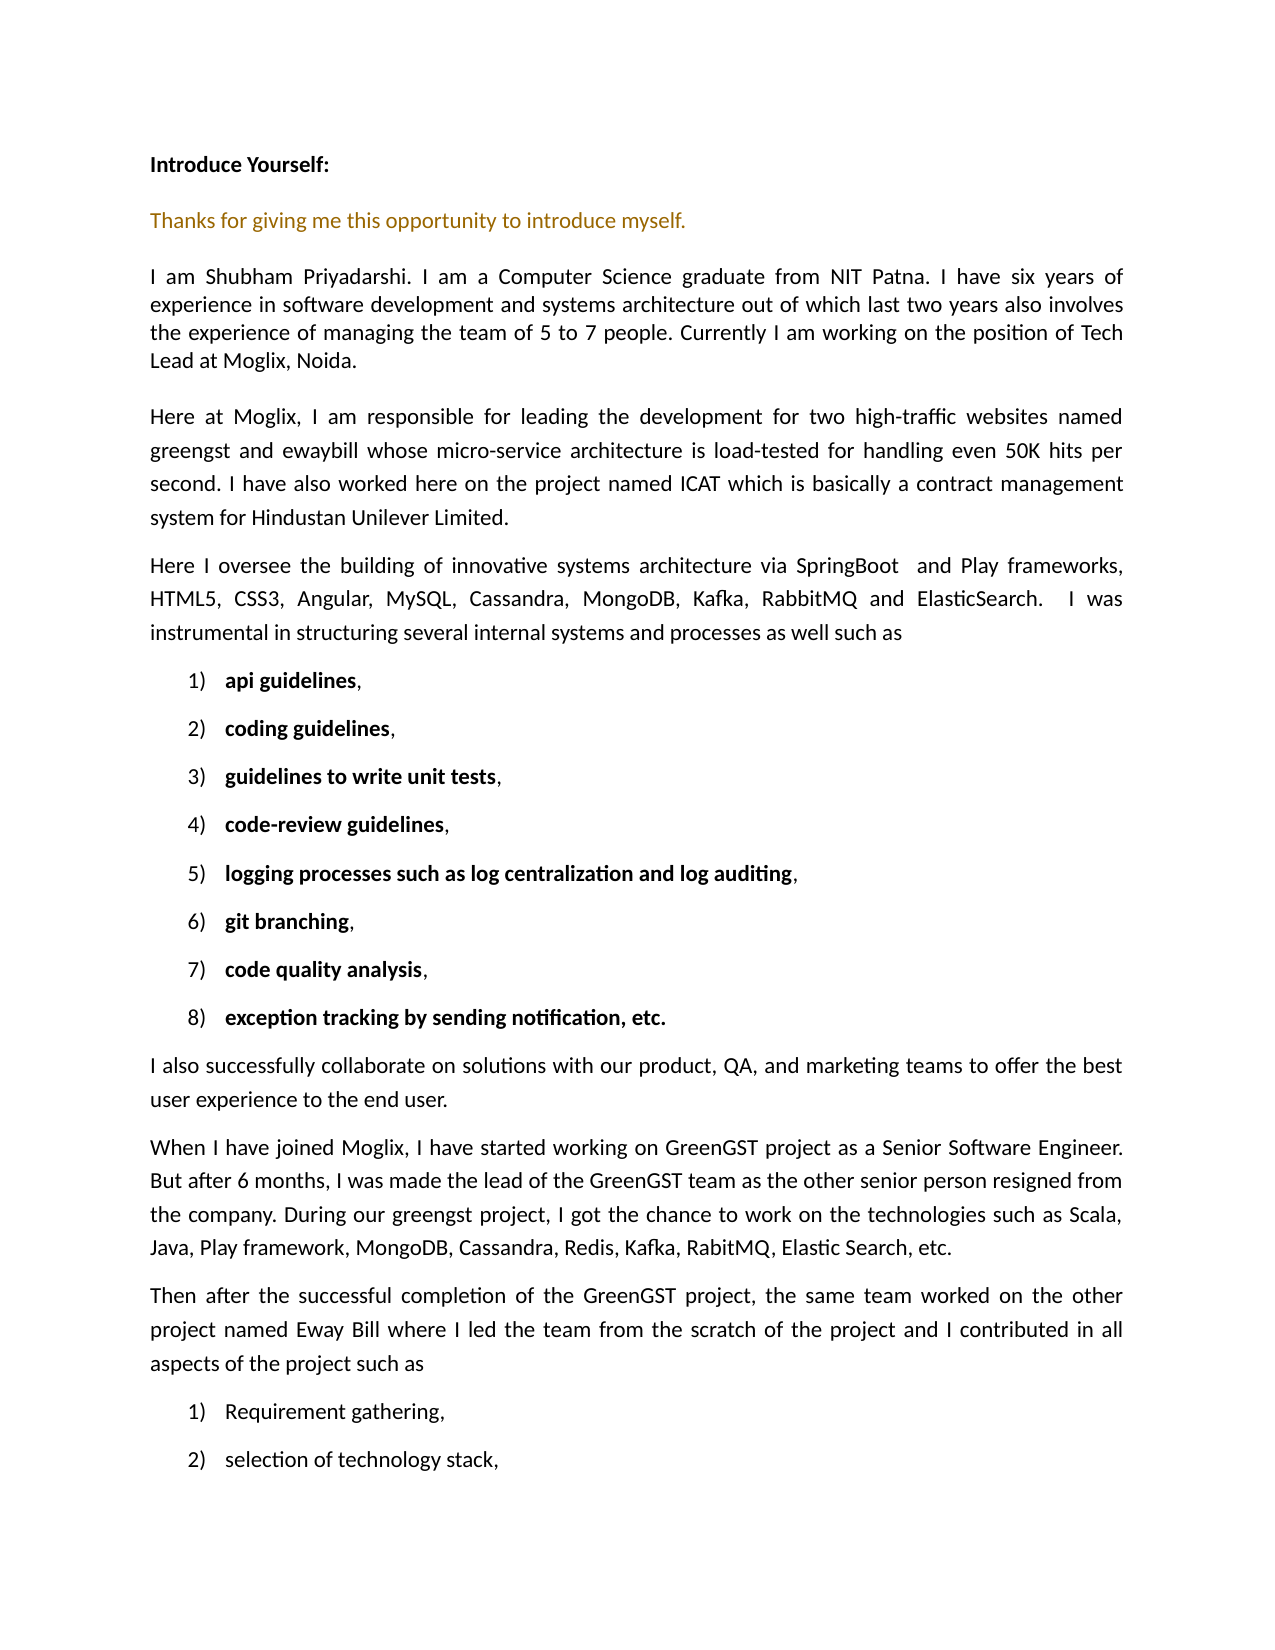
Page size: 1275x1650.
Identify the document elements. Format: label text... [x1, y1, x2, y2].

text When I have joined Moglix, I have started working on GreenGST project as a Senior Software Engineer. But after 6 months, I was made the lead of the GreenGST team as the other senior person resigned from the company. During our greengst project, I got the chance to work on the technologies such as Scala, Java, Play framework, MongoDB, Cassandra, Redis, Kafka, RabitMQ, Elastic Search, etc. [150, 1133, 1125, 1261]
text Here I oversee the building of innovative systems architecture via SpringBoot and Play frameworks, HTML5, CSS3, Angular, MySQL, Cassandra, MongoDB, Kafka, RabbitMQ and ElasticSearch. I was instrumental in structuring several internal systems and processes as well such as [150, 551, 1125, 646]
list logging processes such as log centralization and log auditing, [187, 859, 1125, 887]
text Here at Moglix, I am responsible for leading the development for two high-traffic websites named greengst and ewaybill whose micro-service architecture is load-tested for handling even 50K hits per second. I have also worked here on the project named ICAT which is basically a contract management system for Hindustan Unilever Limited. [150, 402, 1125, 531]
list exception tracking by sending notification, etc. [187, 1003, 1125, 1031]
text I am Shubham Priyadarshi. I am a Computer Science graduate from NIT Patna. I have six years of experience in software development and systems architecture out of which last two years also involves the experience of managing the team of 5 to 7 people. Currently I am working on the position of Tech Lead at Moglix, Noida. [150, 262, 1125, 374]
list git branching, [187, 907, 1125, 935]
list Requirement gathering, [187, 1397, 1125, 1425]
text I also successfully collaborate on solutions with our product, QA, and marketing teams to offer the best user experience to the end user. [150, 1051, 1125, 1113]
list guidelines to write unit tests, [187, 762, 1125, 790]
list selection of technology stack, [187, 1445, 1125, 1473]
list coding guidelines, [187, 714, 1125, 742]
text Then after the successful completion of the GreenGST project, the same team worked on the other project named Eway Bill where I led the team from the scratch of the project and I contributed in all aspects of the project such as [150, 1282, 1125, 1377]
list code-review guidelines, [187, 811, 1125, 838]
text Thanks for giving me this opportunity to introduce myself. [150, 206, 1125, 234]
list code quality analysis, [187, 955, 1125, 983]
text Introduce Yourself: [150, 150, 1125, 178]
list api guidelines, [187, 666, 1125, 694]
